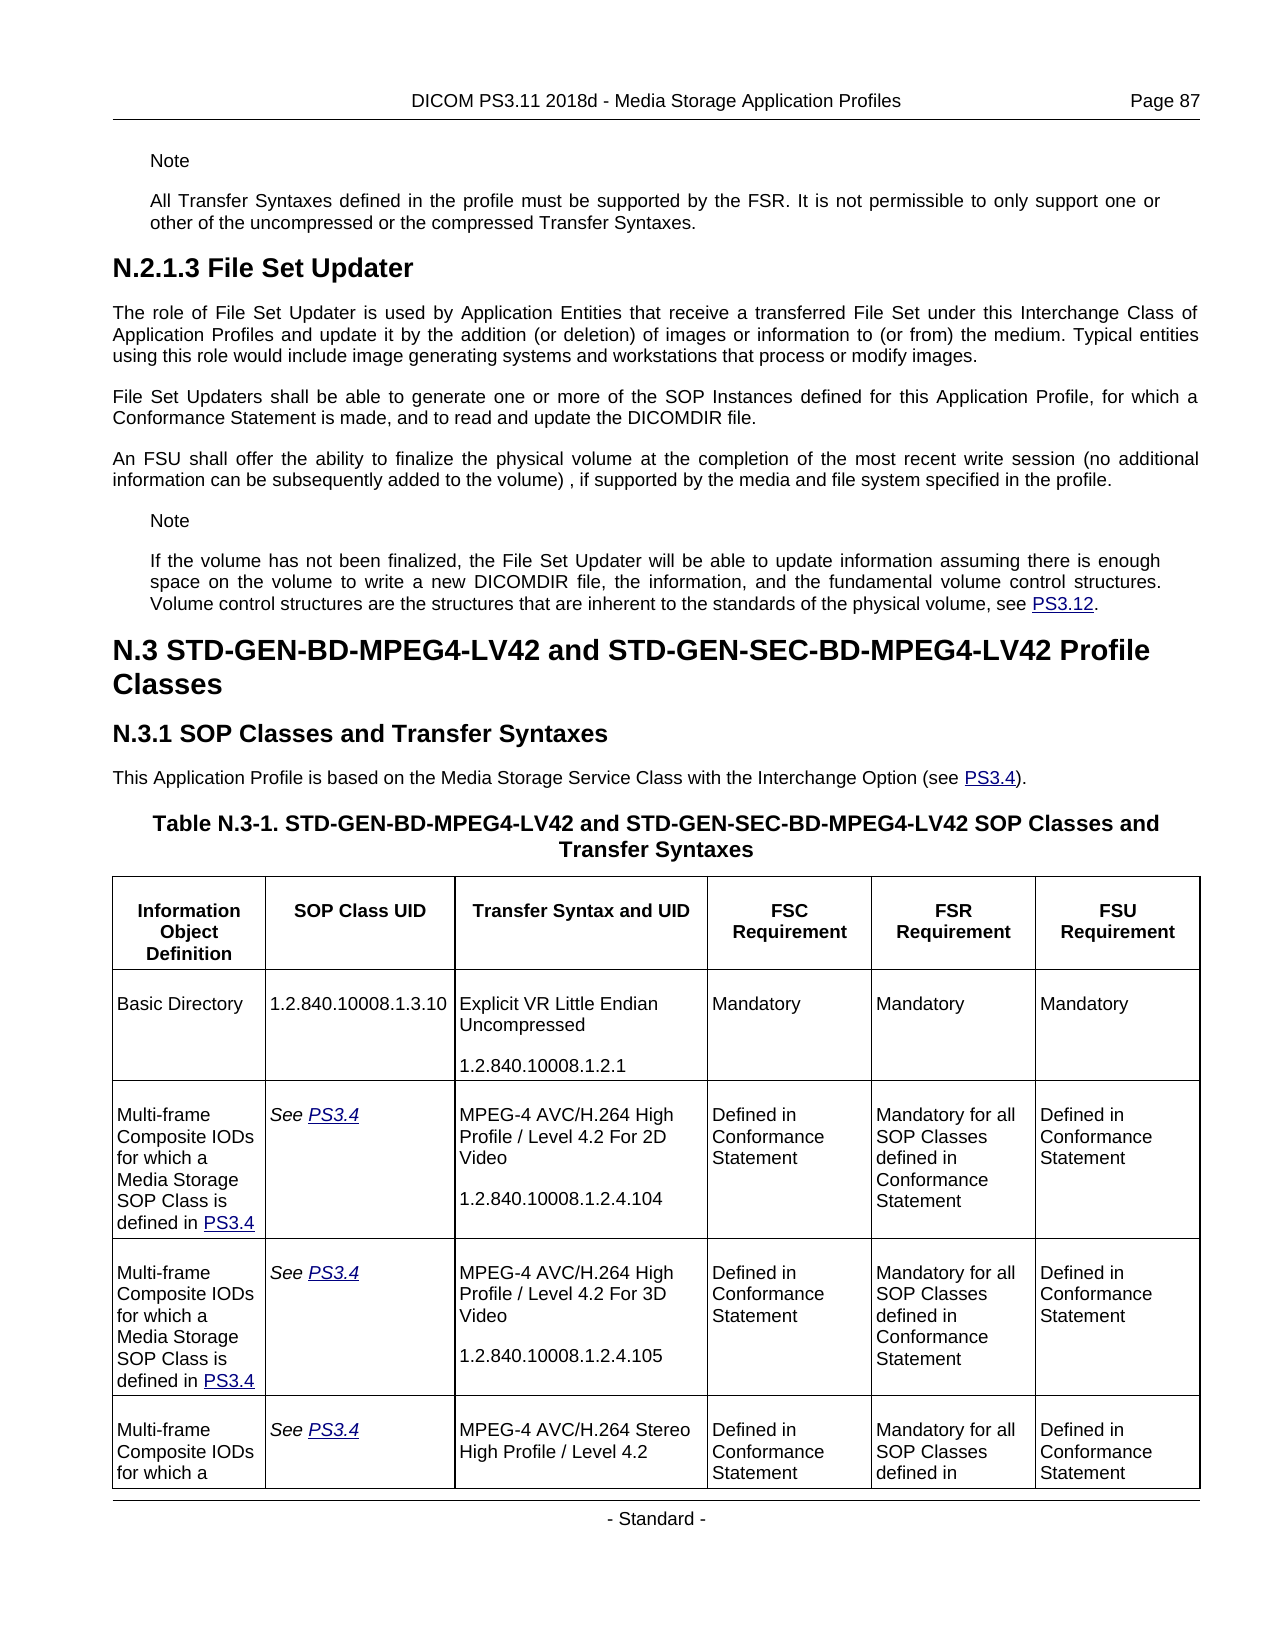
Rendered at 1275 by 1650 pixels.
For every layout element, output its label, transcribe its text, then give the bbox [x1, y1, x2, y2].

table_cell Mandatory for all SOP Classes defined in Conformance Statement [872, 1239, 1035, 1395]
table_cell See PS3.4 [266, 1081, 454, 1238]
table_cell Defined in Conformance Statement [708, 1239, 871, 1395]
table_header Information Object Definition [113, 877, 265, 968]
table_cell Defined in Conformance Statement [708, 1396, 871, 1488]
table_cell Mandatory for all SOP Classes defined in Conformance Statement [872, 1081, 1035, 1238]
text N.3 STD-GEN-BD-MPEG4-LV42 and STD-GEN-SEC-BD-MPEG4-LV42 Profile Classes [112, 633, 1200, 700]
table_cell See PS3.4 [266, 1239, 454, 1395]
table_cell Mandatory for all SOP Classes defined in [872, 1396, 1035, 1488]
table_header SOP Class UID [266, 877, 454, 968]
text Note [150, 509, 1162, 531]
text This Application Profile is based on the Media Storage Service Class with the Interchange Option (see PS3.4). [112, 766, 1200, 788]
table_header FSC Requirement [708, 877, 871, 968]
text The role of File Set Updater is used by Application Entities that receive a transferred File Set under this Interchange Class of Application Profiles and update it by the addition (or deletion) of images or information to (or from) the medium. Typical entities using this role would include image generating systems and workstations that process or modify images. [112, 302, 1200, 367]
table_header FSU Requirement [1036, 877, 1199, 968]
table_cell Defined in Conformance Statement [1036, 1396, 1199, 1488]
table_cell See PS3.4 [266, 1396, 454, 1488]
text If the volume has not been finalized, the File Set Updater will be able to update information assuming there is enough space on the volume to write a new DICOMDIR file, the information, and the fundamental volume control structures. Volume control structures are the structures that are inherent to the standards of the physical volume, see PS3.12. [150, 550, 1162, 614]
table_cell MPEG-4 AVC/H.264 Stereo High Profile / Level 4.2 [456, 1396, 707, 1488]
table_cell Defined in Conformance Statement [708, 1081, 871, 1238]
table_cell Explicit VR Little Endian Uncompressed 1.2.840.10008.1.2.1 [456, 970, 707, 1080]
table_cell Multi-frame Composite IODs for which a [113, 1396, 265, 1488]
table_cell Multi-frame Composite IODs for which a Media Storage SOP Class is defined in PS3.4 [113, 1081, 265, 1238]
table_header Transfer Syntax and UID [456, 877, 707, 968]
table_cell 1.2.840.10008.1.3.10 [266, 970, 454, 1080]
table_cell Mandatory [1036, 970, 1199, 1080]
text File Set Updaters shall be able to generate one or more of the SOP Instances defined for this Application Profile, for which a Conformance Statement is made, and to read and update the DICOMDIR file. [112, 386, 1200, 429]
text N.2.1.3 File Set Updater [112, 252, 1200, 283]
table_header FSR Requirement [872, 877, 1035, 968]
text An FSU shall offer the ability to finalize the physical volume at the completion of the most recent write session (no additional information can be subsequently added to the volume) , if supported by the media and file system specified in the profile. [112, 447, 1200, 491]
table_cell Defined in Conformance Statement [1036, 1239, 1199, 1395]
table_cell Mandatory [872, 970, 1035, 1080]
table_cell Defined in Conformance Statement [1036, 1081, 1199, 1238]
text Table N.3-1. STD-GEN-BD-MPEG4-LV42 and STD-GEN-SEC-BD-MPEG4-LV42 SOP Classes and Transfer Syntaxes [112, 811, 1200, 862]
table_cell Basic Directory [113, 970, 265, 1080]
table_cell Mandatory [708, 970, 871, 1080]
table_cell Multi-frame Composite IODs for which a Media Storage SOP Class is defined in PS3.4 [113, 1239, 265, 1395]
text All Transfer Syntaxes defined in the profile must be supported by the FSR. It is not permissible to only support one or other of the uncompressed or the compressed Transfer Syntaxes. [150, 190, 1162, 233]
text Note [150, 150, 1162, 172]
text N.3.1 SOP Classes and Transfer Syntaxes [112, 719, 1200, 748]
table_cell MPEG-4 AVC/H.264 High Profile / Level 4.2 For 2D Video 1.2.840.10008.1.2.4.104 [456, 1081, 707, 1238]
table_cell MPEG-4 AVC/H.264 High Profile / Level 4.2 For 3D Video 1.2.840.10008.1.2.4.105 [456, 1239, 707, 1395]
